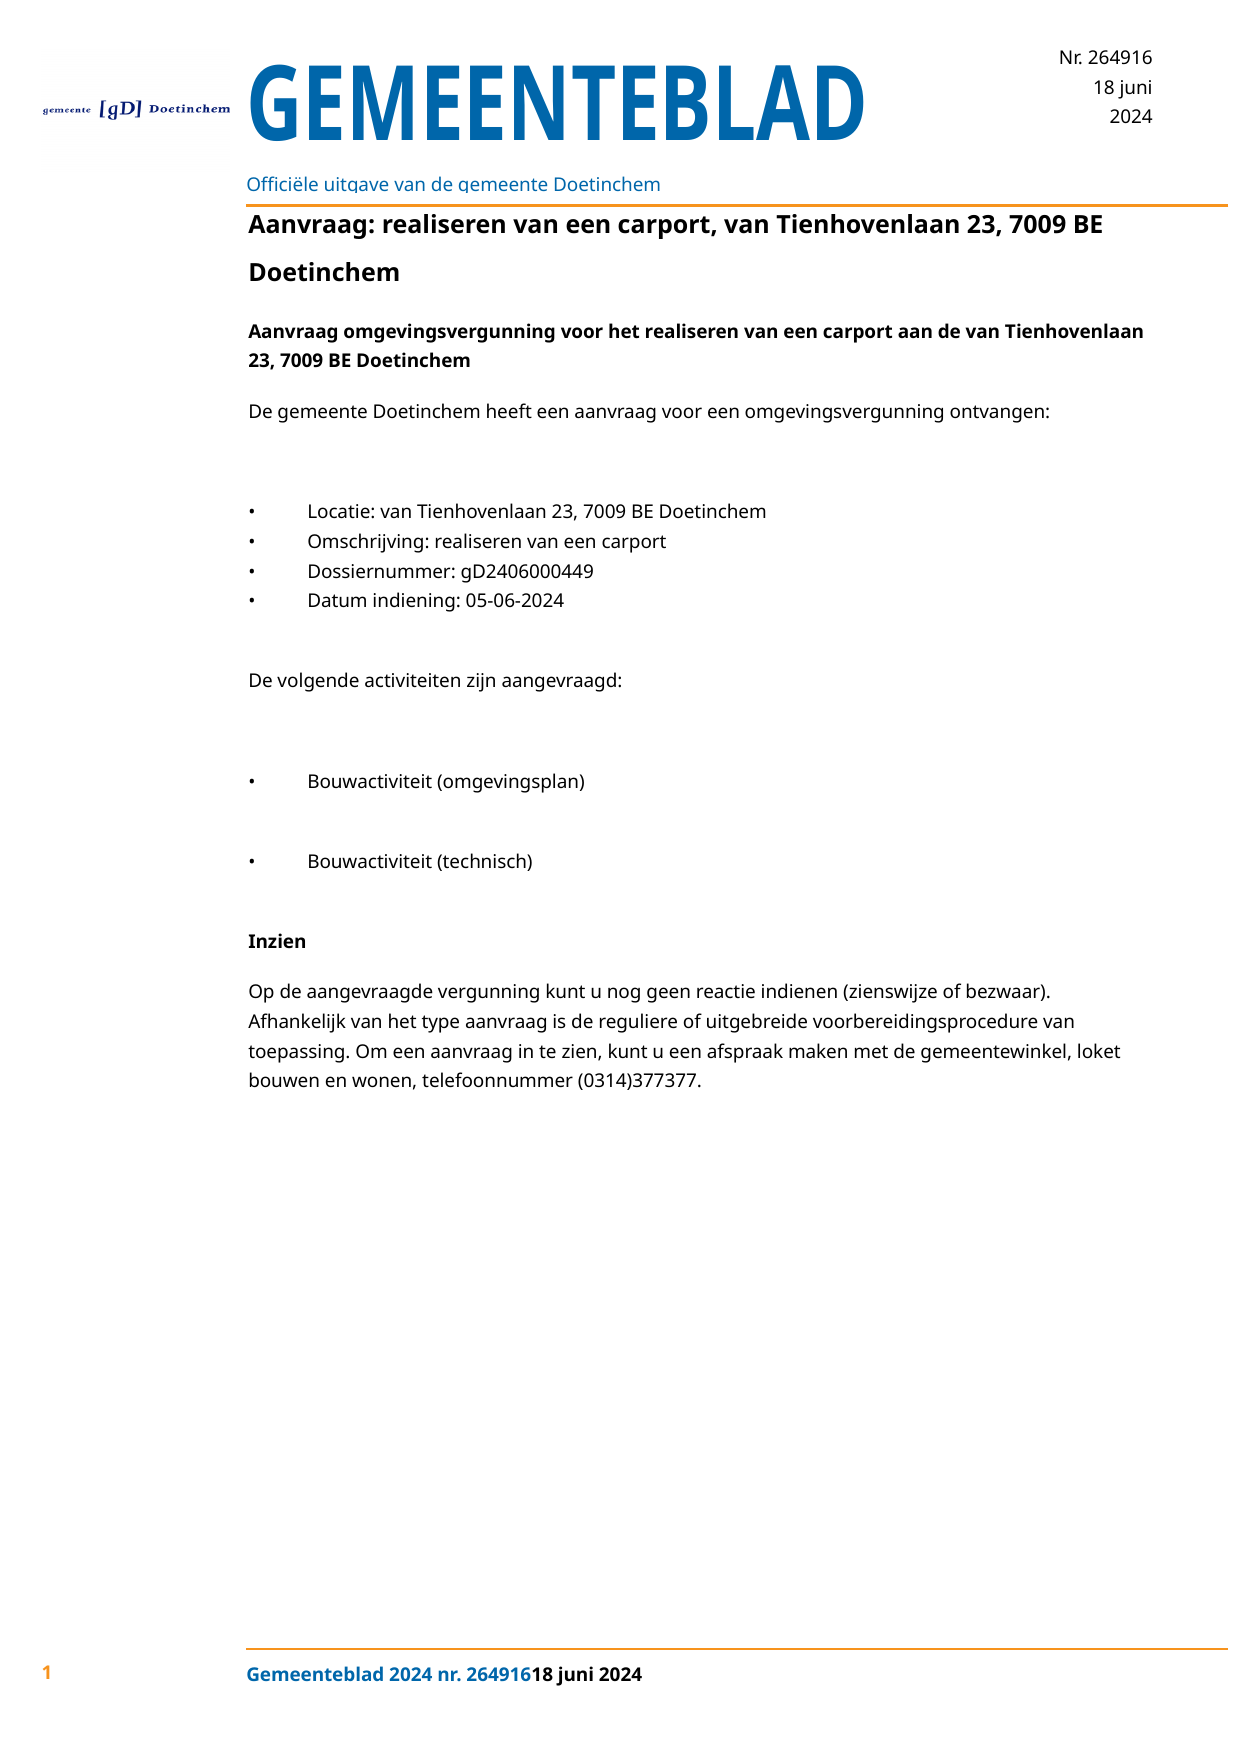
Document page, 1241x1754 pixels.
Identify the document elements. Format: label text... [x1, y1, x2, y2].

list Bouwactiviteit (technisch) [248, 848, 1152, 874]
list Datum indiening: 05-06-2024 [248, 587, 1152, 613]
list Dossiernummer: gD2406000449 [248, 558, 1152, 584]
text Aanvraag: realiseren van een carport, van Tienhovenlaan 23, 7009 BE Doetinchem [248, 207, 1152, 288]
text Op de aangevraagde vergunning kunt u nog geen reactie indienen (zienswijze of bezwaar). Afhankelijk van het type aanvraag is de reguliere of uitgebreide voorbereidingsprocedure van toepassing. Om een aanvraag in te zien, kunt u een afspraak maken met de gemeentewinkel, loket bouwen en wonen, telefoonnummer (0314)377377. [248, 979, 1152, 1093]
picture [41, 47, 231, 172]
list Locatie: van Tienhovenlaan 23, 7009 BE Doetinchem [248, 499, 1152, 524]
text Inzien [248, 928, 1152, 954]
text De gemeente Doetinchem heeft een aanvraag voor een omgevingsvergunning ontvangen: [248, 398, 1152, 424]
text Aanvraag omgevingsvergunning voor het realiseren van een carport aan de van Tienhovenlaan 23, 7009 BE Doetinchem [248, 318, 1152, 373]
list Omschrijving: realiseren van een carport [248, 528, 1152, 554]
list Bouwactiviteit (omgevingsplan) [248, 768, 1152, 794]
text De volgende activiteiten zijn aangevraagd: [248, 667, 1152, 693]
